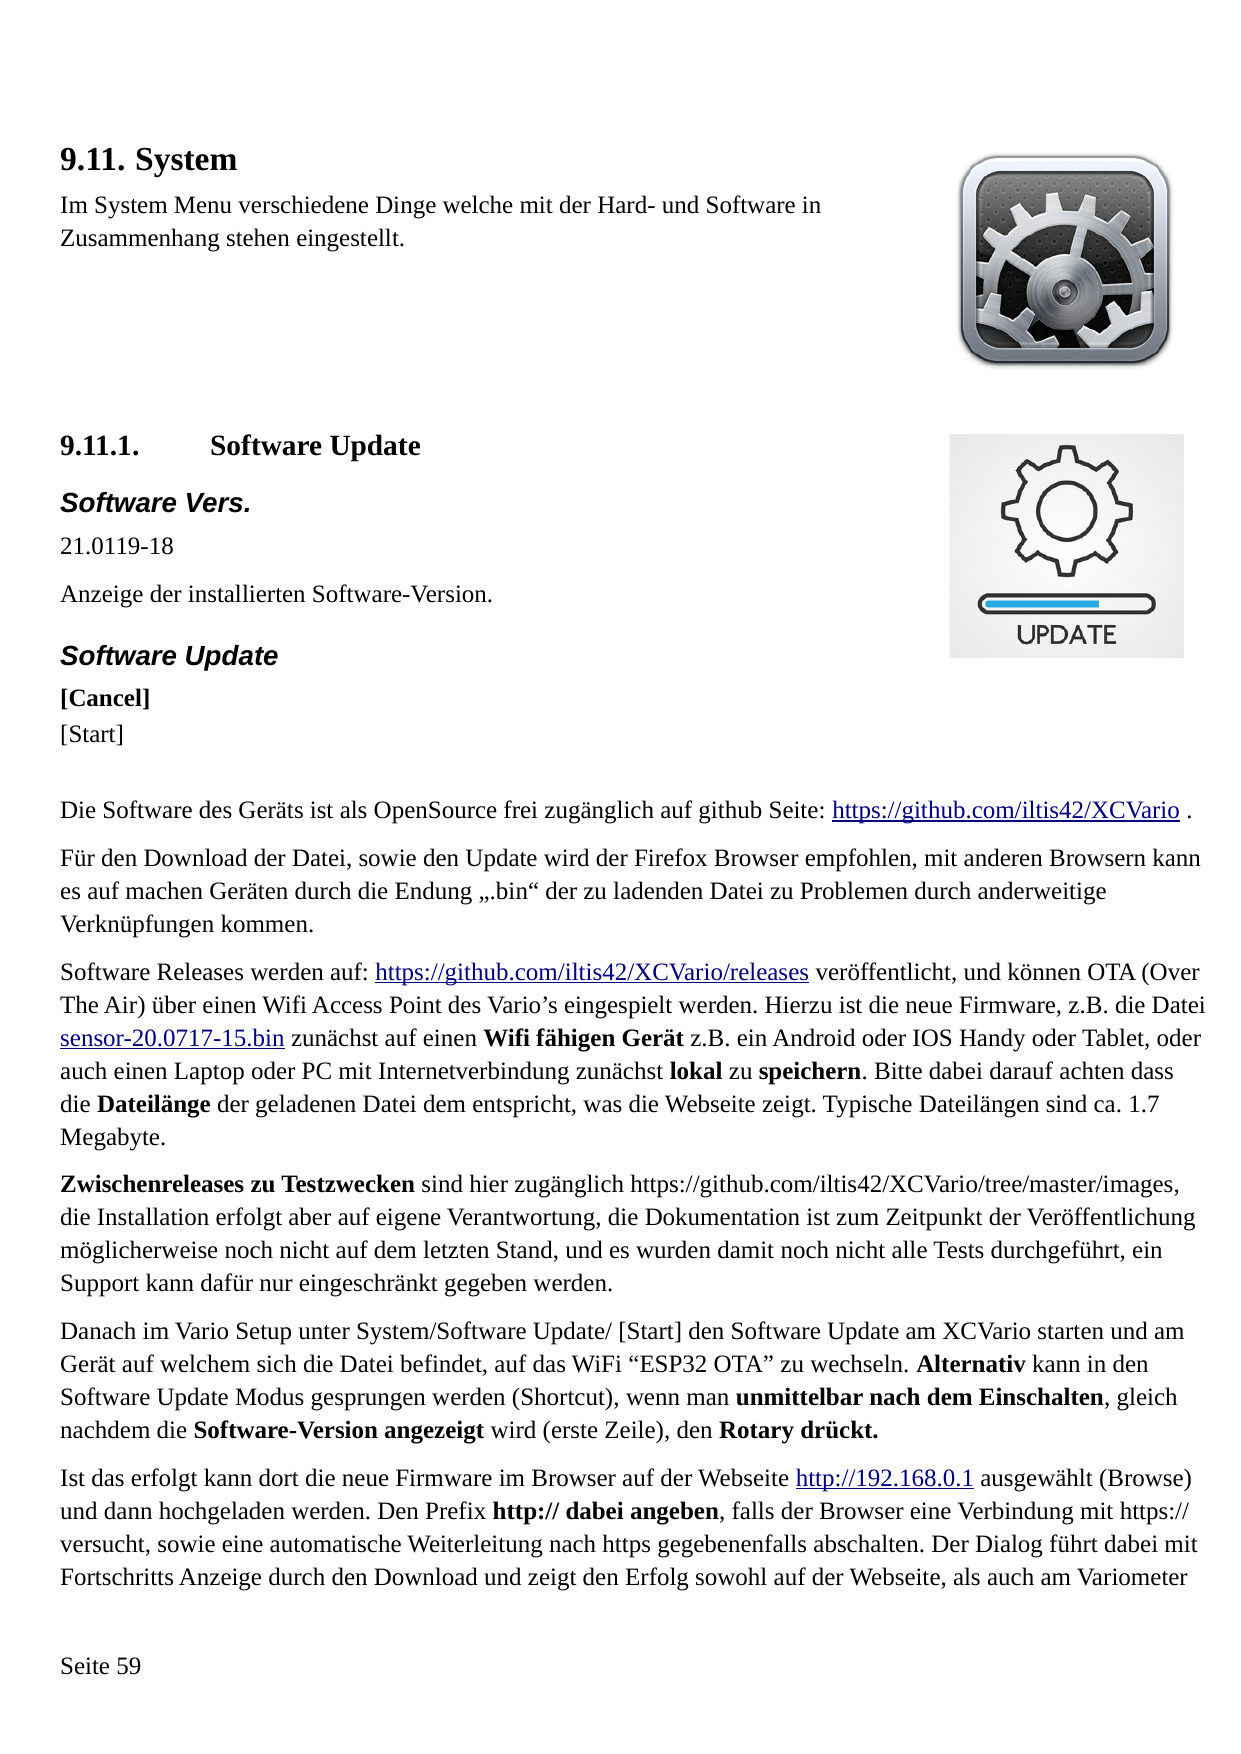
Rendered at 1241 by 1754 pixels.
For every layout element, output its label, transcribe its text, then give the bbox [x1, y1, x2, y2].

subtitle System [60, 139, 1207, 178]
text Anzeige der installierten Software-Version. [60, 579, 949, 608]
text Zwischenreleases zu Testzwecken sind hier zugänglich https://github.com/iltis42/XCVario/tree/master/images, die Installation erfolgt aber auf eigene Verantwortung, die Dokumentation ist zum Zeitpunkt der Veröffentlichung möglicherweise noch nicht auf dem letzten Stand, und es wurden damit noch nicht alle Tests durchgeführt, ein Support kann dafür nur eingeschränkt gegeben werden. [60, 1169, 1207, 1297]
text 21.0119-18 [60, 531, 949, 560]
subtitle Software Update [60, 639, 1207, 671]
text Für den Download der Datei, sowie den Update wird der Firefox Browser empfohlen, mit anderen Browsern kann es auf machen Geräten durch die Endung „.bin“ der zu ladenden Datei zu Problemen durch anderweitige Verknüpfungen kommen. [60, 843, 1207, 938]
subtitle Software Vers. [60, 487, 949, 519]
picture [946, 141, 1183, 377]
text Software Releases werden auf: https://github.com/iltis42/XCVario/releases veröffentlicht, und können OTA (Over The Air) über einen Wifi Access Point des Vario’s eingespielt werden. Hierzu ist die neue Firmware, z.B. die Datei sensor-20.0717-15.bin zunächst auf einen Wifi fähigen Gerät z.B. ein Android oder IOS Handy oder Tablet, oder auch einen Laptop oder PC mit Internetverbindung zunächst lokal zu speichern. Bitte dabei darauf achten dass die Dateilänge der geladenen Datei dem entspricht, was die Webseite zeigt. Typische Dateilängen sind ca. 1.7 Megabyte. [60, 957, 1207, 1151]
text [Start] [60, 719, 1207, 748]
text Die Software des Geräts ist als OpenSource frei zugänglich auf github Seite: https://github.com/iltis42/XCVario . [60, 795, 1207, 824]
text [1184, 531, 1207, 560]
text [Cancel] [60, 683, 1207, 712]
subtitle [1184, 487, 1207, 519]
text Ist das erfolgt kann dort die neue Firmware im Browser auf der Webseite http://192.168.0.1 ausgewählt (Browse) und dann hochgeladen werden. Den Prefix http:// dabei angeben, falls der Browser eine Verbindung mit https:// versucht, sowie eine automatische Weiterleitung nach https gegebenenfalls abschalten. Der Dialog führt dabei mit Fortschritts Anzeige durch den Download und zeigt den Erfolg sowohl auf der Webseite, als auch am Variometer [60, 1463, 1207, 1591]
text Danach im Vario Setup unter System/Software Update/ [Start] den Software Update am XCVario starten und am Gerät auf welchem sich die Datei befindet, auf das WiFi “ESP32 OTA” zu wechseln. Alternativ kann in den Software Update Modus gesprungen werden (Shortcut), wenn man unmittelbar nach dem Einschalten, gleich nachdem die Software-Version angezeigt wird (erste Zeile), den Rotary drückt. [60, 1316, 1207, 1444]
text Im System Menu verschiedene Dinge welche mit der Hard- und Software in Zusammenhang stehen eingestellt. [60, 190, 946, 252]
subtitle Software Update [60, 428, 1207, 462]
picture [949, 434, 1184, 658]
